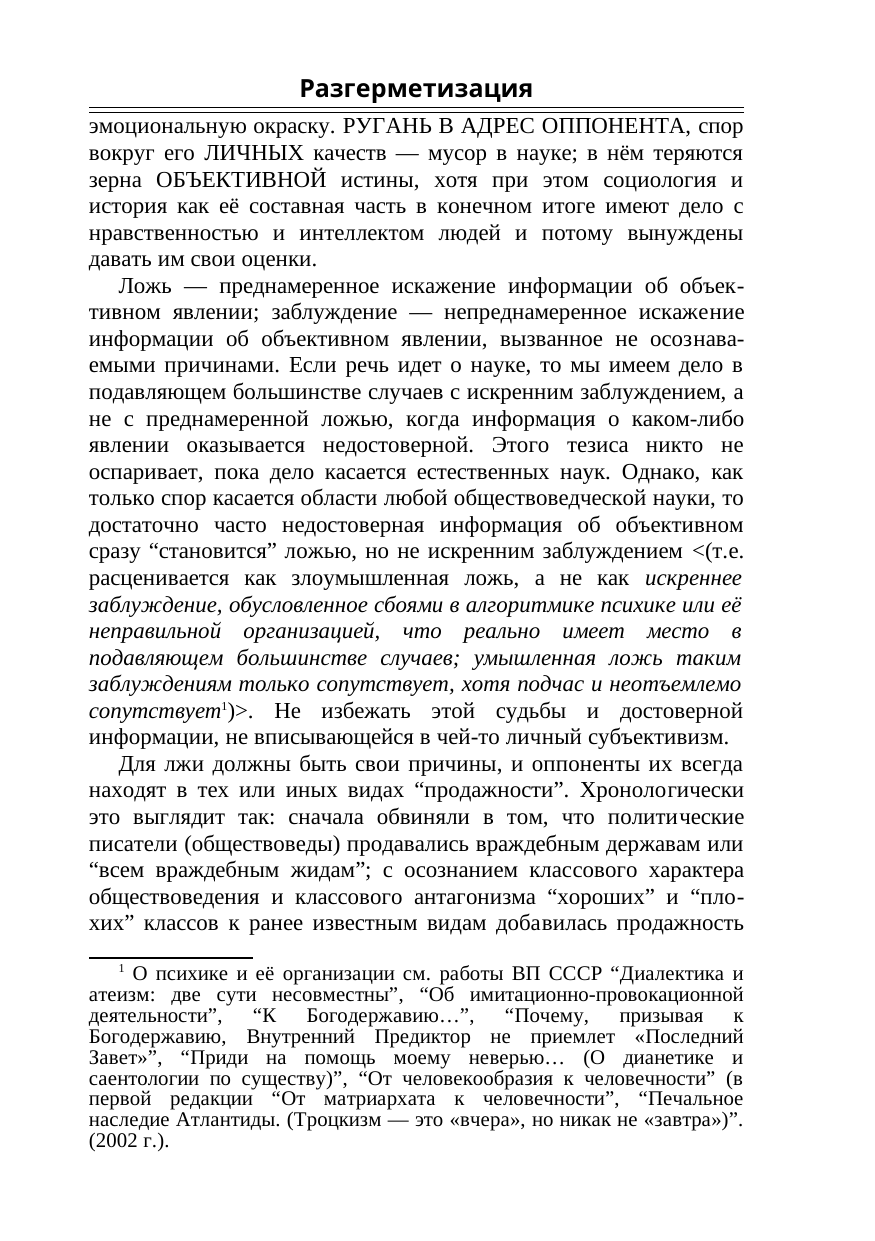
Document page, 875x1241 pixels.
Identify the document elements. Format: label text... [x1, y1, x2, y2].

text Для лжи должны быть свои причины, и оппоненты их всегда находят в тех или иных видах “продажности”. Хроноло­гически это выглядит так: сначала обвиняли в том, что полити­ческие писатели (обществоведы) продавались враждебным державам или “всем враждебным жидам”; с осознанием клас­сового характера обществоведения и классового антагонизма “хороших” и “пло­хих” классов к ранее известным видам доба­вилась продажность [89, 750, 744, 936]
text О психике и её организации см. работы ВП СССР “Диалектика и атеизм: две сути несовместны”, “Об имитационно-провокационной деятельности”, “К Богодержавию…”, “Почему, призывая к Богодержавию, Внутренний Предиктор не приемлет «Последний Завет»”, “Приди на помощь моему неверью… (О дианетике и саентологии по существу)”, “От человекообразия к человечности” (в первой редакции “От матриархата к человечности”, “Печальное наследие Атлантиды. (Троцкизм — это «вчера», но никак не «завтра»)”. (2002 г.). [89, 964, 744, 1152]
text эмоциональную окраску. РУГАНЬ В АДРЕС ОППОНЕНТА, спор вокруг его ЛИЧНЫХ качеств — мусор в науке; в нём теряются зерна ОБЪЕКТИВНОЙ истины, хотя при этом социология и история как её составная часть в конечном итоге имеют дело с нравственностью и интеллектом людей и потому вынуждены давать им свои оценки. [89, 113, 744, 272]
text Ложь — преднамеренное искажение информации об объек­тивном явлении; заблуждение — непреднамеренное искаже­ние информации об объективном явлении, вызванное не осоз­нава­емыми причинами. Если речь идет о науке, то мы имеем дело в подавляющем большинстве случаев с искренним заблуждением, а не с преднамеренной ложью, когда информа­ция о каком-либо явлении оказывается недостоверной. Этого тезиса никто не оспаривает, пока дело касается естественных наук. Однако, как только спор касается области любой обще­ствоведческой науки, то достаточно часто недостоверная информация об объективном сразу “становится” ложью, но не искренним заблуждением <(т.е. расцени­вается как злоумышленная ложь, а не как искреннее заблуждение, обусловленное сбоями в алгоритмике психике или её неправильной организацией, что реально имеет место в подавляющем большинстве случаев; умышленная ложь таким заблуждениям только сопутствует, хотя подчас и неотъемлемо сопутст­ву­ет)>. Не избежать этой судьбы и достоверной информации, не вписывающейся в чей-то лич­ный субъективизм. [89, 272, 744, 750]
